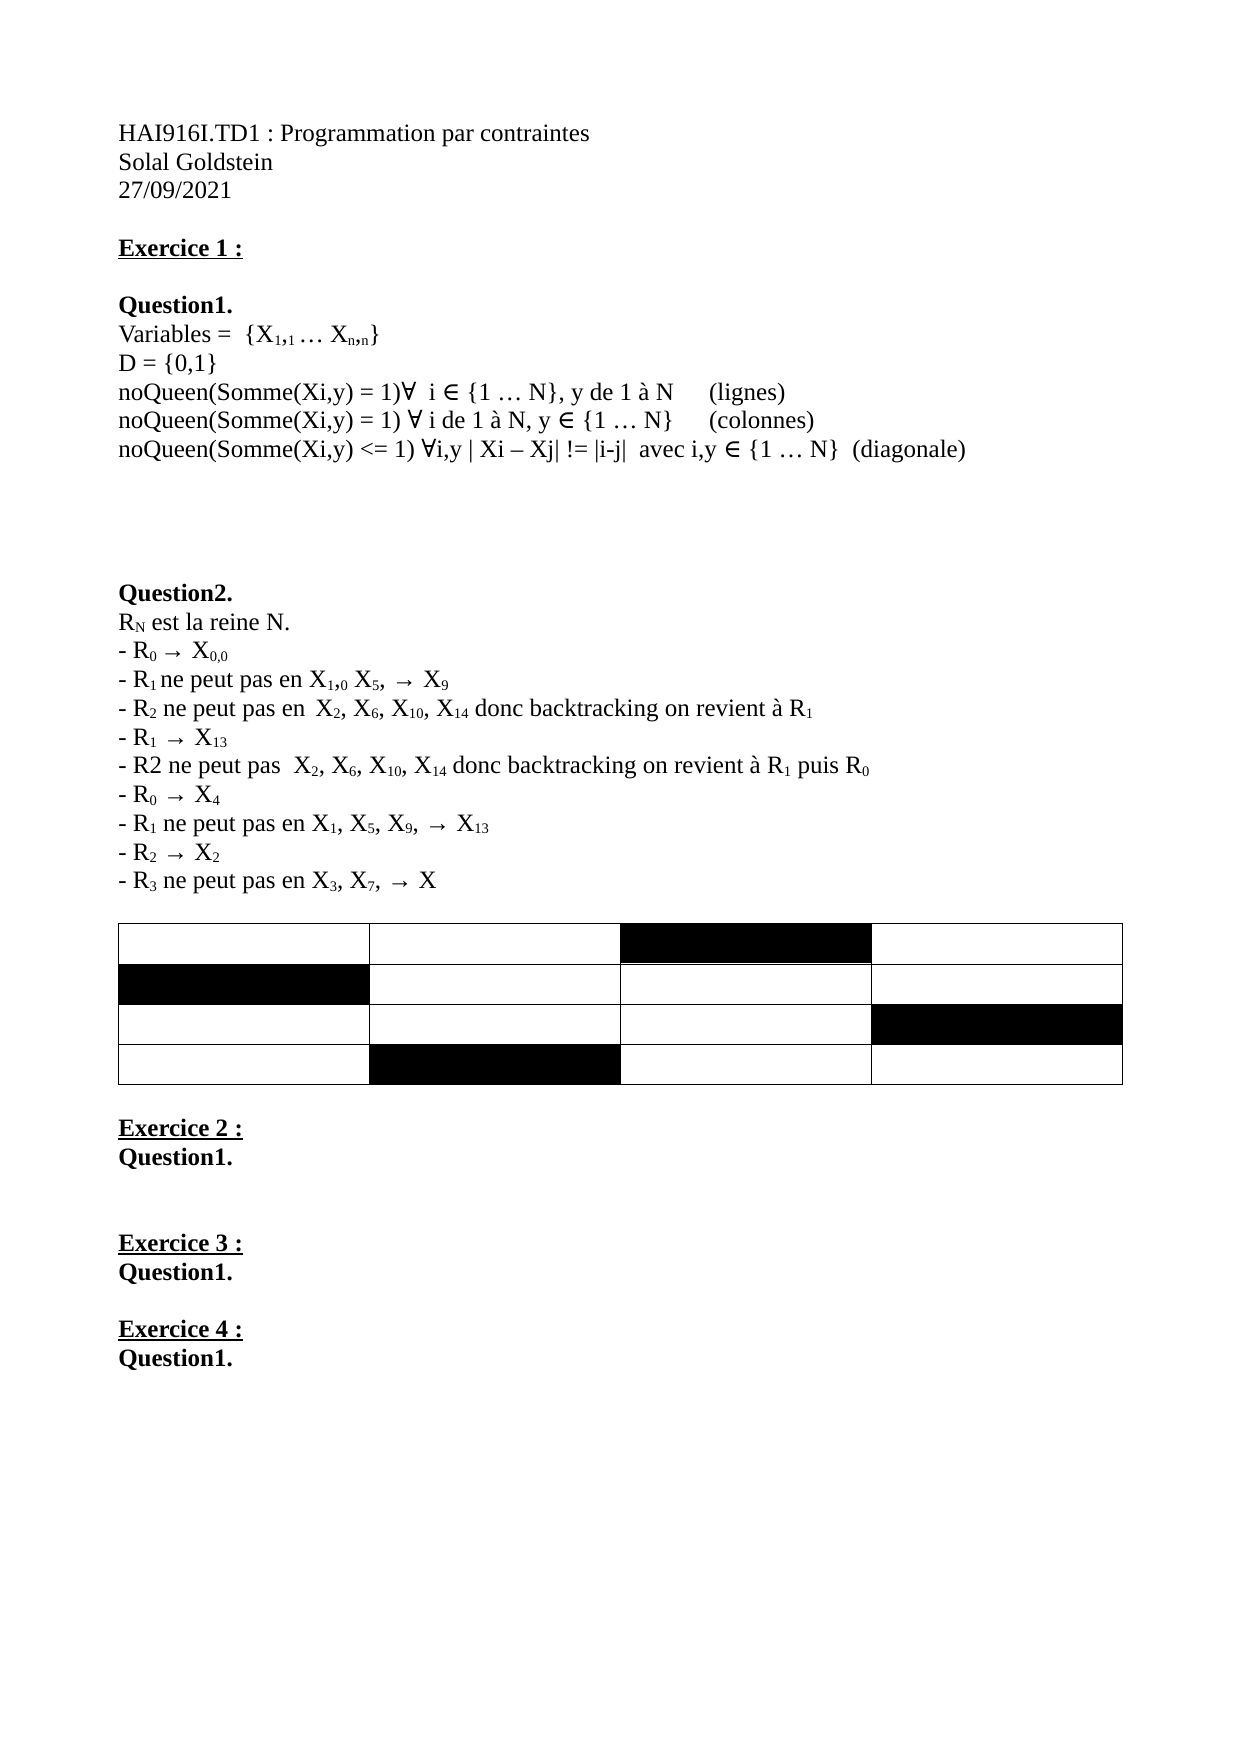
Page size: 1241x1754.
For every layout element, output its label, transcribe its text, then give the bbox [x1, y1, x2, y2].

text - R1 ne peut pas en X1,0 X5, → X9 [118, 664, 1122, 693]
text noQueen(Somme(Xi,y) <= 1) ∀i,y | Xi – Xj| != |i-j| avec i,y ∈ {1 … N} (diagonale) [118, 434, 1122, 463]
text RN est la reine N. [118, 607, 1122, 636]
text - R0 → X4 [118, 779, 1122, 808]
text D = {0,1} [118, 348, 1122, 377]
text - R2 ne peut pas en X2, X6, X10, X14 donc backtracking on revient à R1 [118, 693, 1122, 722]
text Solal Goldstein [118, 147, 1122, 176]
table_cell [370, 965, 620, 1004]
text Variables = {X1,1 … Xn,n} [118, 319, 1122, 348]
table_cell [119, 1045, 369, 1084]
text - R0 → X0,0 [118, 636, 1122, 664]
table_header [872, 924, 1122, 963]
text Question1. [118, 1142, 1122, 1171]
text Question1. [118, 291, 1122, 319]
text - R3 ne peut pas en X3, X7, → X [118, 866, 1122, 894]
text Exercice 3 : [118, 1228, 1122, 1257]
text - R2 ne peut pas X2, X6, X10, X14 donc backtracking on revient à R1 puis R0 [118, 751, 1122, 779]
text Question1. [118, 1343, 1122, 1372]
text Question2. [118, 578, 1122, 607]
table_header [119, 924, 369, 963]
text - R2 → X2 [118, 837, 1122, 866]
table_cell [872, 965, 1122, 1004]
text Exercice 2 : [118, 1113, 1122, 1142]
table_cell [872, 1045, 1122, 1084]
text HAI916I.TD1 : Programmation par contraintes [118, 118, 1122, 147]
text - R1 → X13 [118, 722, 1122, 751]
table_cell [370, 1005, 620, 1044]
table_cell [872, 1005, 1122, 1044]
table_cell [119, 1005, 369, 1044]
table_cell [119, 965, 369, 1004]
table_header [370, 924, 620, 963]
table_cell [621, 965, 871, 1004]
table_cell [370, 1045, 620, 1084]
text Exercice 1 : [118, 233, 1122, 262]
text Question1. [118, 1257, 1122, 1286]
table_cell [621, 1005, 871, 1044]
text 27/09/2021 [118, 176, 1122, 204]
text Exercice 4 : [118, 1314, 1122, 1343]
text noQueen(Somme(Xi,y) = 1) ∀ i de 1 à N, y ∈ {1 … N} (colonnes) [118, 406, 1122, 434]
table_header [621, 924, 871, 963]
text noQueen(Somme(Xi,y) = 1)∀ i ∈ {1 … N}, y de 1 à N (lignes) [118, 377, 1122, 406]
table_cell [621, 1045, 871, 1084]
text - R1 ne peut pas en X1, X5, X9, → X13 [118, 808, 1122, 837]
